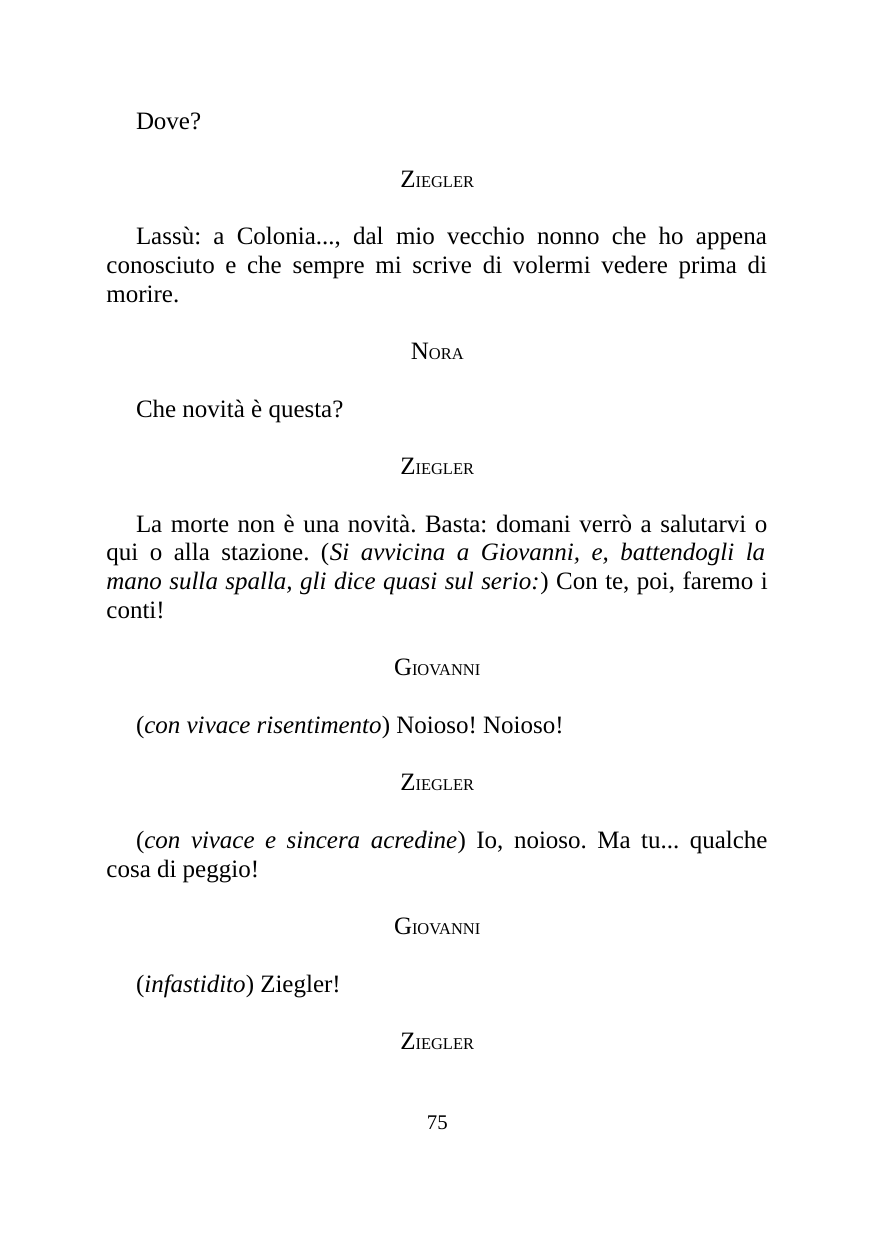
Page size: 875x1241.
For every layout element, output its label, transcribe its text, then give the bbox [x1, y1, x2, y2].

text Giovanni [106, 652, 768, 681]
text Nora [106, 336, 768, 365]
text (con vivace e sincera acredine) Io, noioso. Ma tu... qualche cosa di peggio! [106, 825, 768, 882]
text Che novità è questa? [106, 394, 768, 422]
text Ziegler [106, 767, 768, 796]
text Ziegler [106, 451, 768, 480]
text (con vivace risentimento) Noioso! Noioso! [106, 710, 768, 739]
text Lassù: a Colonia..., dal mio vecchio nonno che ho appena conosciuto e che sempre mi scrive di volermi vedere prima di morire. [106, 221, 768, 307]
text Ziegler [106, 1026, 768, 1055]
text Dove? [106, 106, 768, 135]
text Giovanni [106, 911, 768, 940]
text (infastidito) Ziegler! [106, 969, 768, 997]
text La morte non è una novità. Basta: domani verrò a salutarvi o qui o alla stazione. (Si avvicina a Giovanni, e, battendogli la mano sulla spalla, gli dice quasi sul serio:) Con te, poi, faremo i conti! [106, 509, 768, 624]
text Ziegler [106, 164, 768, 192]
